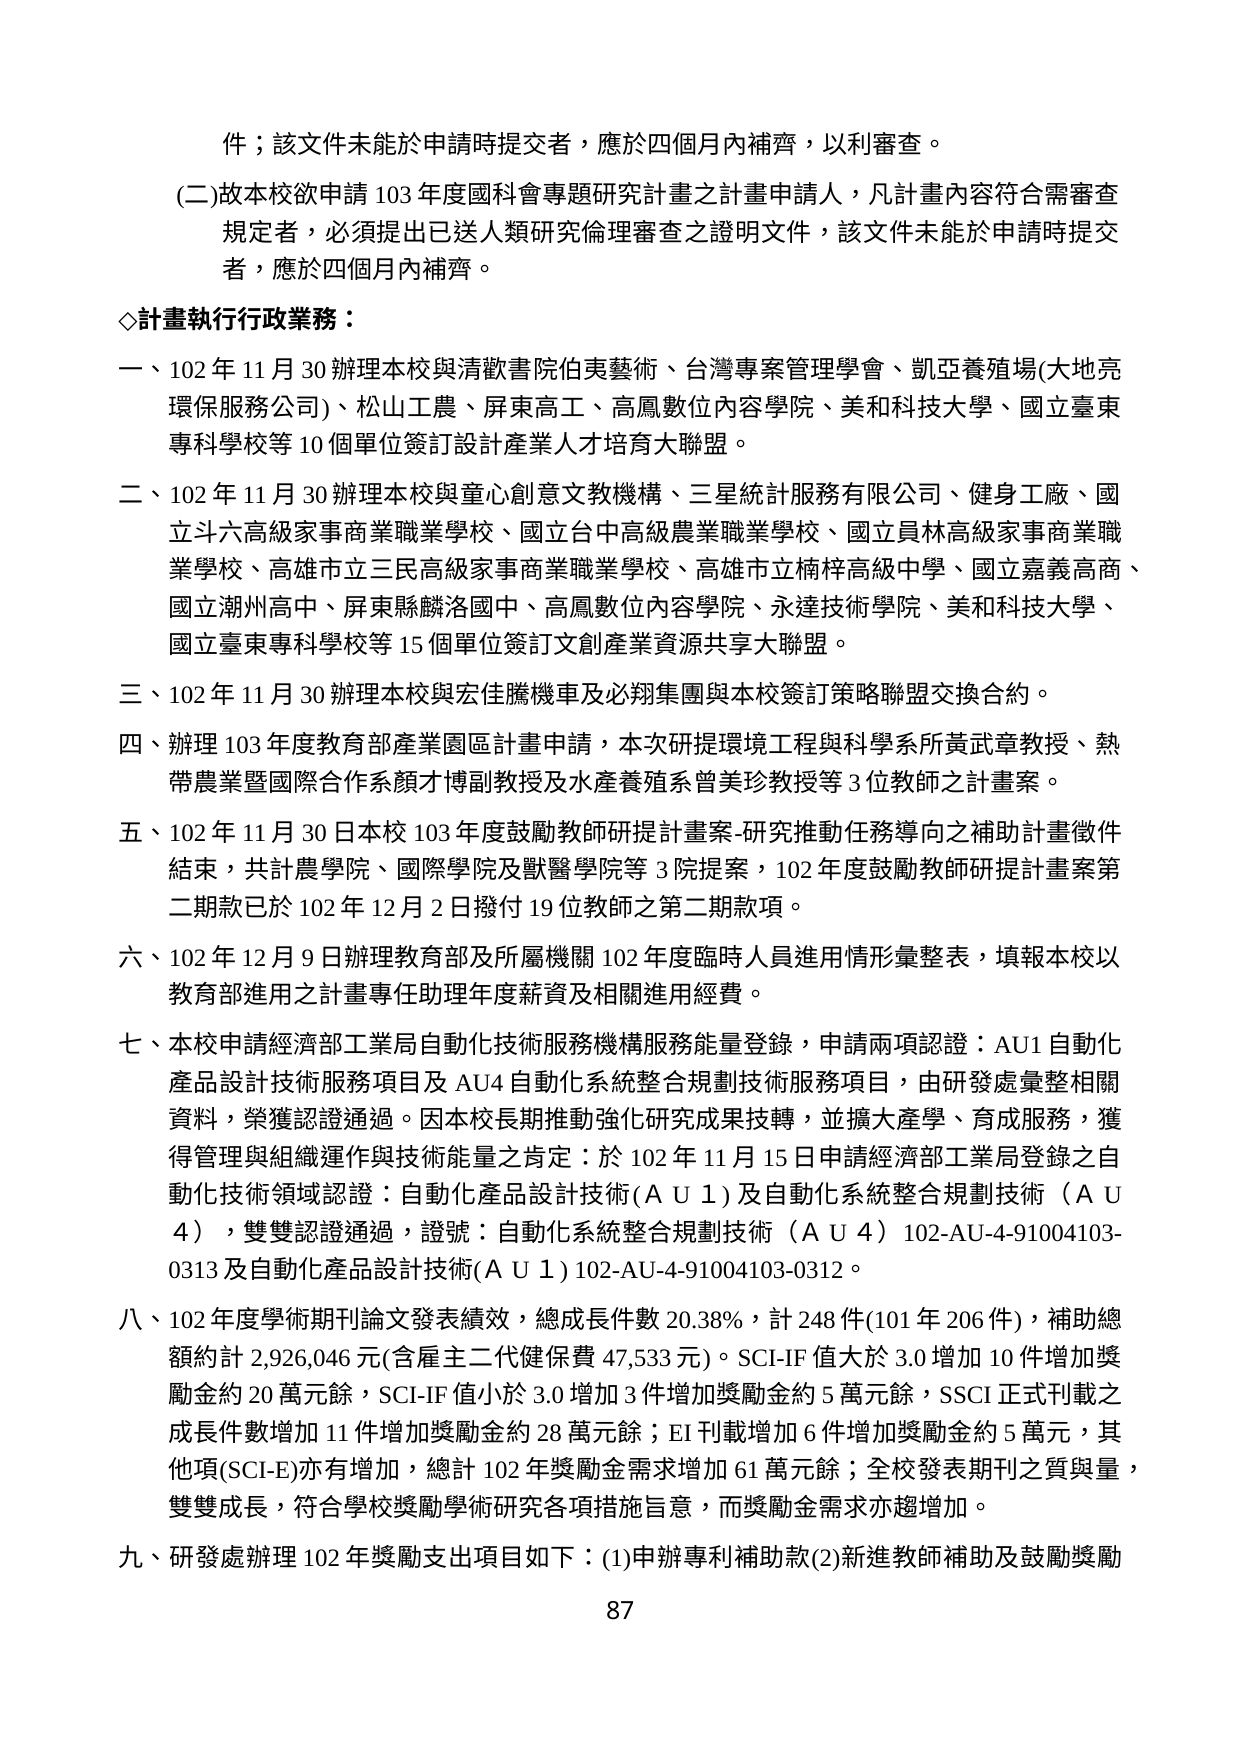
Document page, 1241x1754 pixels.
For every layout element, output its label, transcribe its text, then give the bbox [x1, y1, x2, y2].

text 一、102年11月30辦理本校與清歡書院伯夷藝術、台灣專案管理學會、凱亞養殖場(大地亮環保服務公司)、松山工農、屏東高工、高鳳數位內容學院、美和科技大學、國立臺東專科學校等10個單位簽訂設計產業人才培育大聯盟。 [118, 349, 1122, 462]
text 六、102年12月9日辦理教育部及所屬機關102年度臨時人員進用情形彙整表，填報本校以教育部進用之計畫專任助理年度薪資及相關進用經費。 [118, 937, 1122, 1012]
text ◇計畫執行行政業務： [118, 299, 1122, 337]
text 二、102年11月30辦理本校與童心創意文教機構、三星統計服務有限公司、健身工廠、國立斗六高級家事商業職業學校、國立台中高級農業職業學校、國立員林高級家事商業職業學校、高雄市立三民高級家事商業職業學校、高雄市立楠梓高級中學、國立嘉義高商、國立潮州高中、屏東縣麟洛國中、高鳳數位內容學院、永達技術學院、美和科技大學、國立臺東專科學校等15個單位簽訂文創產業資源共享大聯盟。 [118, 474, 1122, 662]
text 八、102年度學術期刊論文發表績效，總成長件數20.38%，計248件(101年206件)，補助總額約計2,926,046元(含雇主二代健保費47,533元)。SCI-IF值大於3.0增加10件增加獎勵金約20萬元餘，SCI-IF值小於3.0增加3件增加獎勵金約5萬元餘，SSCI正式刊載之成長件數增加11件增加獎勵金約28萬元餘；EI刊載增加6件增加獎勵金約5萬元，其他項(SCI-E)亦有增加，總計102年獎勵金需求增加61萬元餘；全校發表期刊之質與量，雙雙成長，符合學校獎勵學術研究各項措施旨意，而獎勵金需求亦趨增加。 [118, 1299, 1122, 1524]
text 七、本校申請經濟部工業局自動化技術服務機構服務能量登錄，申請兩項認證：AU1自動化產品設計技術服務項目及AU4自動化系統整合規劃技術服務項目，由研發處彙整相關資料，榮獲認證通過。因本校長期推動強化研究成果技轉，並擴大產學、育成服務，獲得管理與組織運作與技術能量之肯定：於102年11月15日申請經濟部工業局登錄之自動化技術領域認證：自動化產品設計技術(ＡU１) 及自動化系統整合規劃技術（ＡU４），雙雙認證通過，證號：自動化系統整合規劃技術（ＡU４）102-AU-4-91004103-0313及自動化產品設計技術(ＡU１) 102-AU-4-91004103-0312。 [118, 1024, 1122, 1287]
text 九、研發處辦理102年獎勵支出項目如下：(1)申辦專利補助款(2)新進教師補助及鼓勵獎勵 [118, 1537, 1122, 1574]
text (二)故本校欲申請103年度國科會專題研究計畫之計畫申請人，凡計畫內容符合需審查規定者，必須提出已送人類研究倫理審查之證明文件，該文件未能於申請時提交者，應於四個月內補齊。 [176, 174, 1122, 287]
text 件；該文件未能於申請時提交者，應於四個月內補齊，以利審查。 [176, 124, 1122, 162]
text 四、辦理103年度教育部產業園區計畫申請，本次研提環境工程與科學系所黃武章教授、熱帶農業暨國際合作系顏才博副教授及水產養殖系曾美珍教授等3位教師之計畫案。 [118, 724, 1122, 799]
text 五、102年11月30日本校103年度鼓勵教師研提計畫案-研究推動任務導向之補助計畫徵件結束，共計農學院、國際學院及獸醫學院等3院提案，102年度鼓勵教師研提計畫案第二期款已於102年12月2日撥付19位教師之第二期款項。 [118, 812, 1122, 924]
text 三、102年11月30辦理本校與宏佳騰機車及必翔集團與本校簽訂策略聯盟交換合約。 [118, 674, 1122, 712]
